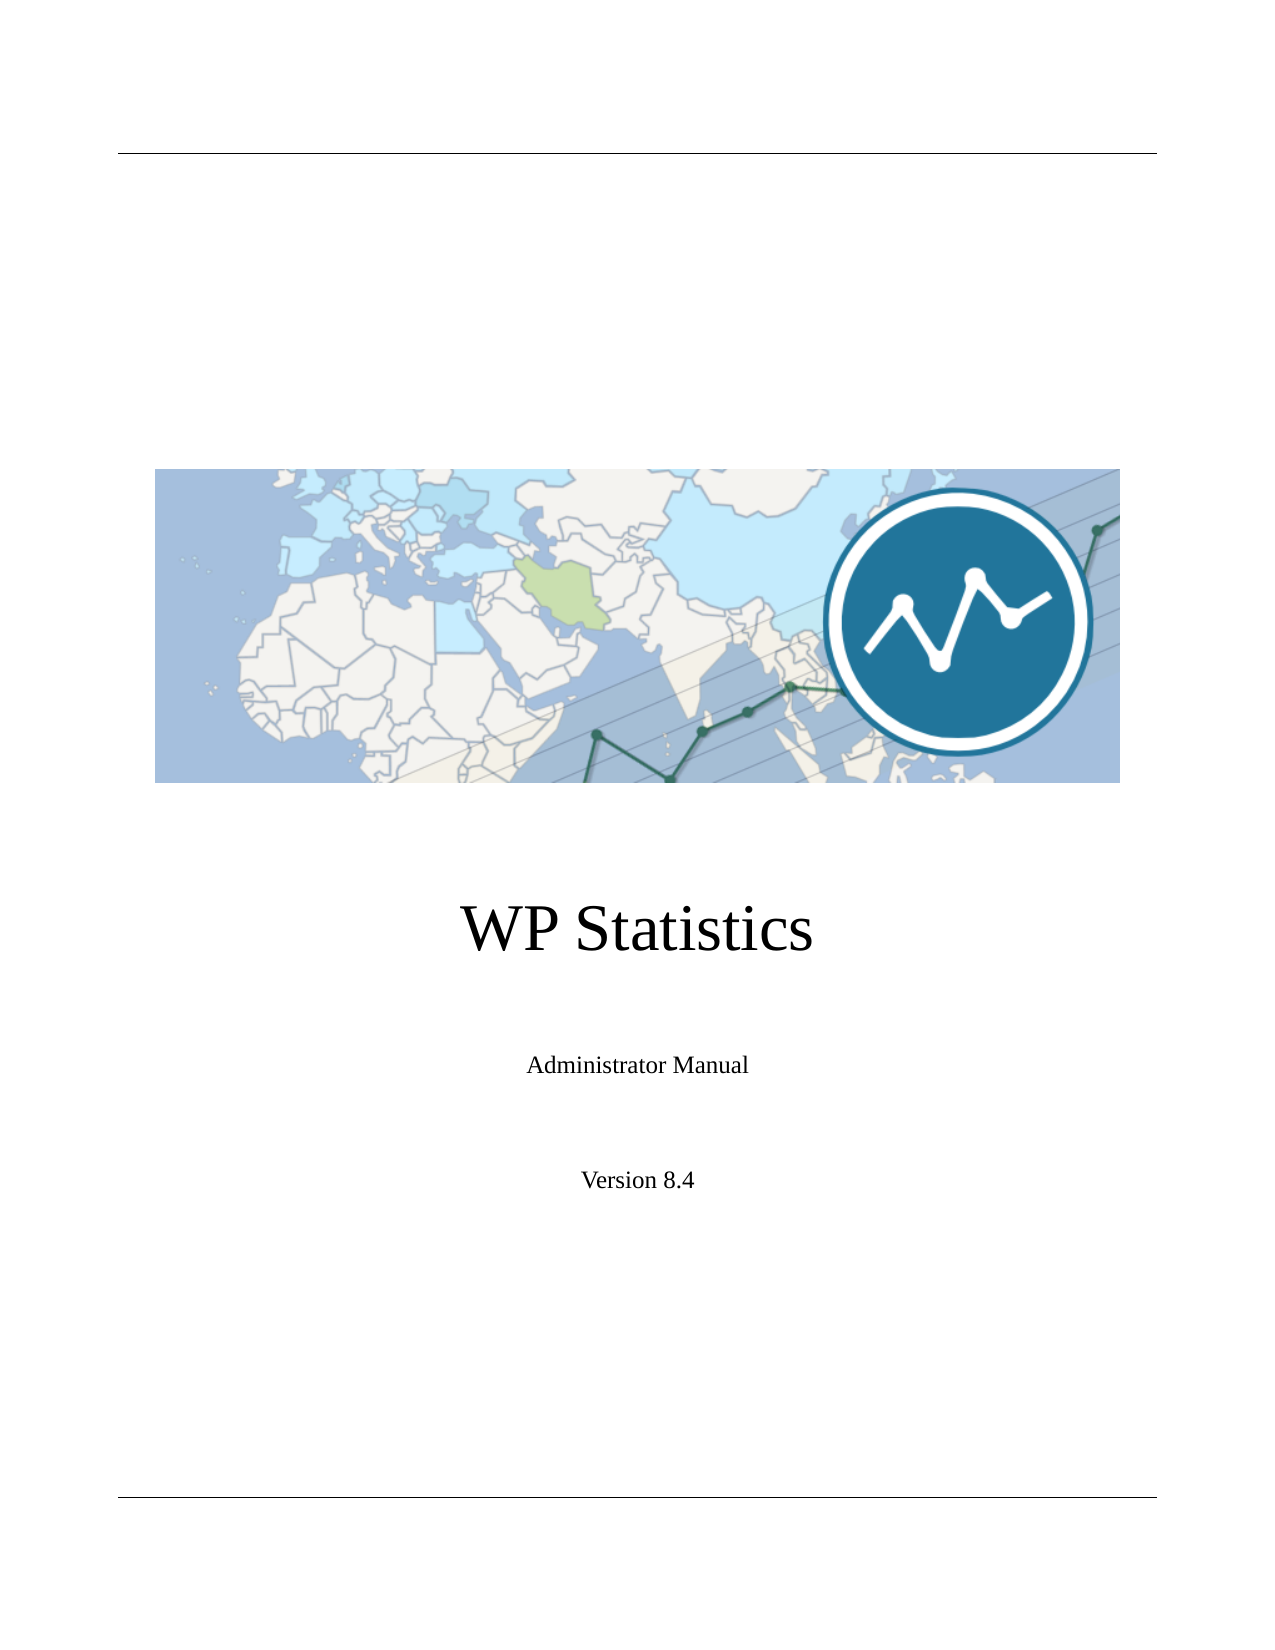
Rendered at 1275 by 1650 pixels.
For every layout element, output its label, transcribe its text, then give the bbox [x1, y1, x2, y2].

text Administrator Manual [118, 1051, 1157, 1079]
picture [155, 469, 1120, 783]
text WP Statistics [118, 888, 1157, 964]
text Version 8.4 [118, 1166, 1157, 1194]
